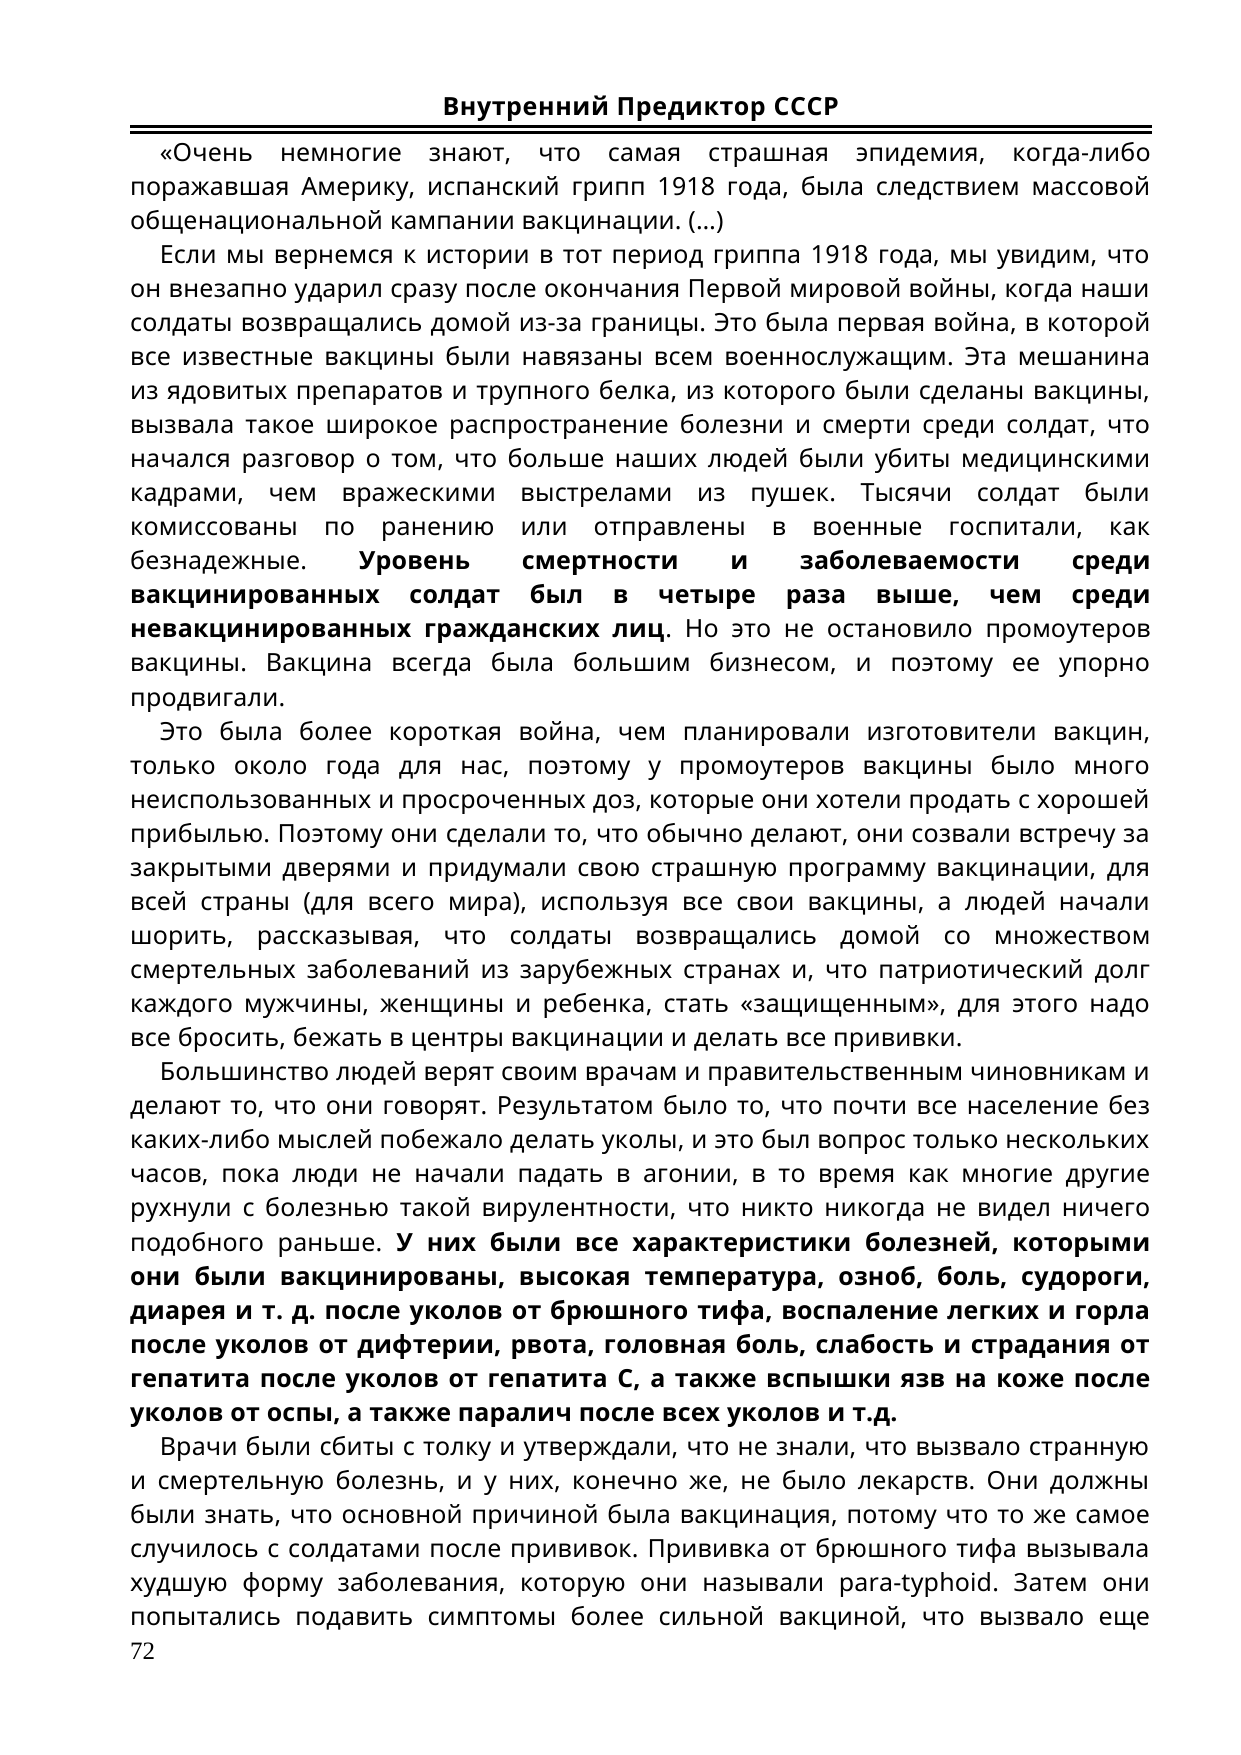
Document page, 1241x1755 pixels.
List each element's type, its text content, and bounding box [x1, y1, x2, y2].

text Врачи были сбиты с толку и утверждали, что не знали, что вызвало странную и смертельную болезнь, и у них, конечно же, не было лекарств. Они должны были знать, что основной причиной была вакцинация, потому что то же самое случилось с солдатами после прививок. Прививка от брюшного тифа вызывала худшую форму заболевания, которую они называли para-typhoid. Затем они попытались подавить симптомы более сильной вакциной, что вызвало еще [130, 1428, 1152, 1633]
text Это была более короткая война, чем планировали изготовители вакцин, только около года для нас, поэтому у промоутеров вакцины было много неиспользованных и просроченных доз, которые они хотели продать с хорошей прибылью. Поэтому они сделали то, что обычно делают, они созвали встречу за закрытыми дверями и придумали свою страшную программу вакцинации, для всей страны (для всего мира), используя все свои вакцины, а людей начали шорить, рассказывая, что солдаты возвращались домой со множеством смертельных заболеваний из зарубежных странах и, что патриотический долг каждого мужчины, женщины и ребенка, стать «защищенным», для этого надо все бросить, бежать в центры вакцинации и делать все прививки. [130, 713, 1152, 1054]
text Большинство людей верят своим врачам и правительственным чиновникам и делают то, что они говорят. Результатом было то, что почти все население без каких-либо мыслей побежало делать уколы, и это был вопрос только нескольких часов, пока люди не начали падать в агонии, в то время как многие другие рухнули с болезнью такой вирулентности, что никто никогда не видел ничего подобного раньше. У них были все характеристики болезней, которыми они были вакцинированы, высокая температура, озноб, боль, судороги, диарея и т. д. после уколов от брюшного тифа, воспаление легких и горла после уколов от дифтерии, рвота, головная боль, слабость и страдания от гепатита после уколов от гепатита С, а также вспышки язв на коже после уколов от оспы, а также паралич после всех уколов и т.д. [130, 1054, 1152, 1428]
text Если мы вернемся к истории в тот период гриппа 1918 года, мы увидим, что он внезапно ударил сразу после окончания Первой мировой войны, когда наши солдаты возвращались домой из-за границы. Это была первая война, в которой все известные вакцины были навязаны всем военнослужащим. Эта мешанина из ядовитых препаратов и трупного белка, из которого были сделаны вакцины, вызвала такое широкое распространение болезни и смерти среди солдат, что начался разговор о том, что больше наших людей были убиты медицинскими кадрами, чем вражескими выстрелами из пушек. Тысячи солдат были комиссованы по ранению или отправлены в военные госпитали, как безнадежные. Уровень смертности и заболеваемости среди вакцинированных солдат был в четыре раза выше, чем среди невакцинированных гражданских лиц. Но это не остановило промоутеров вакцины. Вакцина всегда была большим бизнесом, и поэтому ее упорно продвигали. [130, 236, 1152, 713]
text «Очень немногие знают, что самая страшная эпидемия, когда-либо поражавшая Америку, испанский грипп 1918 года, была следствием массовой общенациональной кампании вакцинации. (…) [130, 134, 1152, 236]
